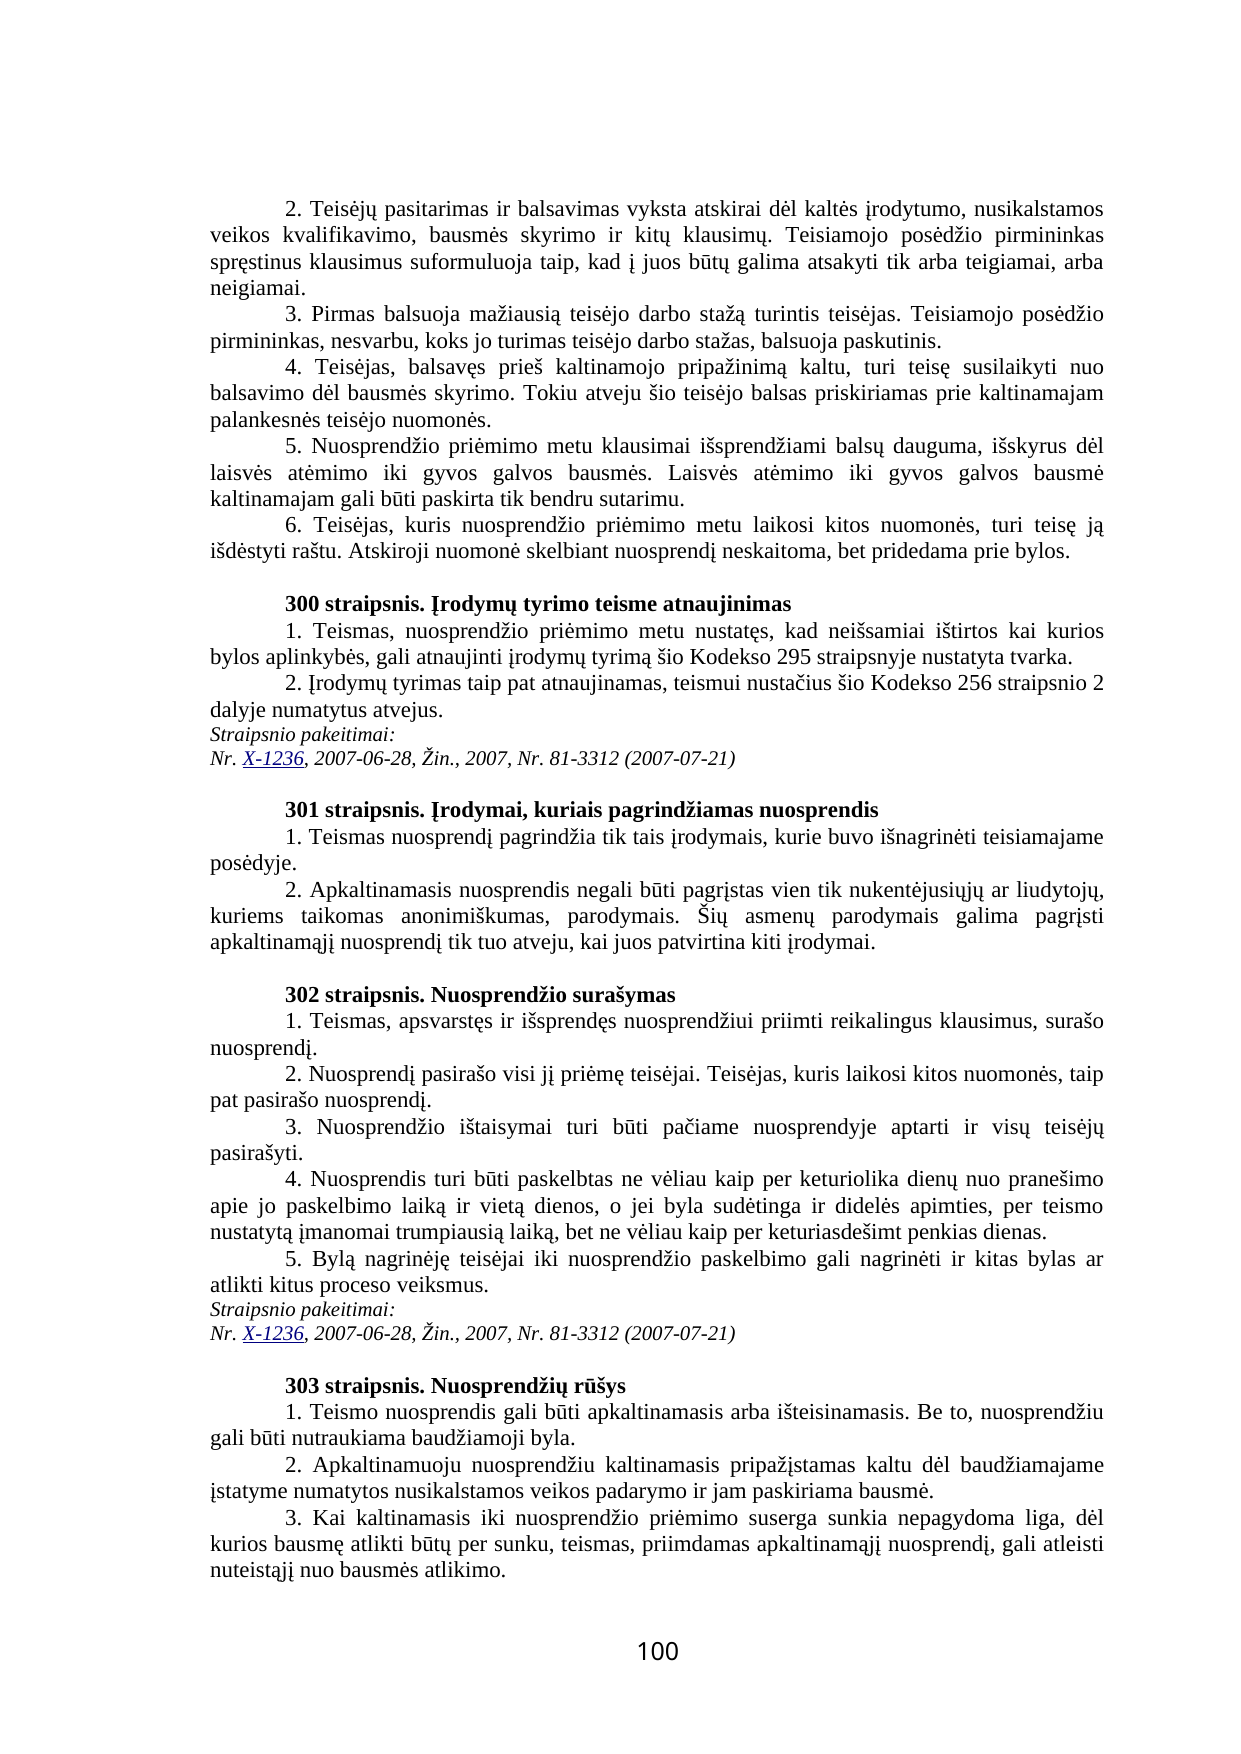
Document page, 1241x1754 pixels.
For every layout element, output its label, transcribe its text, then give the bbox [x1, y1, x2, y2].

text 2. Įrodymų tyrimas taip pat atnaujinamas, teismui nustačius šio Kodekso 256 straipsnio 2 dalyje numatytus atvejus. [210, 669, 1106, 722]
text 2. Apkaltinamuoju nuosprendžiu kaltinamasis pripažįstamas kaltu dėl baudžiamajame įstatyme numatytos nusikalstamos veikos padarymo ir jam paskiriama bausmė. [210, 1451, 1106, 1503]
text 302 straipsnis. Nuosprendžio surašymas [210, 981, 1106, 1007]
text 4. Teisėjas, balsavęs prieš kaltinamojo pripažinimą kaltu, turi teisę susilaikyti nuo balsavimo dėl bausmės skyrimo. Tokiu atveju šio teisėjo balsas priskiriamas prie kaltinamajam palankesnės teisėjo nuomonės. [210, 353, 1106, 432]
text 2. Apkaltinamasis nuosprendis negali būti pagrįstas vien tik nukentėjusiųjų ar liudytojų, kuriems taikomas anonimiškumas, parodymais. Šių asmenų parodymais galima pagrįsti apkaltinamąjį nuosprendį tik tuo atveju, kai juos patvirtina kiti įrodymai. [210, 876, 1106, 955]
text 301 straipsnis. Įrodymai, kuriais pagrindžiamas nuosprendis [210, 797, 1106, 823]
text 300 straipsnis. Įrodymų tyrimo teisme atnaujinimas [210, 590, 1106, 617]
text 4. Nuosprendis turi būti paskelbtas ne vėliau kaip per keturiolika dienų nuo pranešimo apie jo paskelbimo laiką ir vietą dienos, o jei byla sudėtinga ir didelės apimties, per teismo nustatytą įmanomai trumpiausią laiką, bet ne vėliau kaip per keturiasdešimt penkias dienas. [210, 1166, 1106, 1244]
text 2. Teisėjų pasitarimas ir balsavimas vyksta atskirai dėl kaltės įrodytumo, nusikalstamos veikos kvalifikavimo, bausmės skyrimo ir kitų klausimų. Teisiamojo posėdžio pirmininkas spręstinus klausimus suformuluoja taip, kad į juos būtų galima atsakyti tik arba teigiamai, arba neigiamai. [210, 195, 1106, 300]
text 6. Teisėjas, kuris nuosprendžio priėmimo metu laikosi kitos nuomonės, turi teisę ją išdėstyti raštu. Atskiroji nuomonė skelbiant nuosprendį neskaitoma, bet pridedama prie bylos. [210, 511, 1106, 564]
text 1. Teismas, nuosprendžio priėmimo metu nustatęs, kad neišsamiai ištirtos kai kurios bylos aplinkybės, gali atnaujinti įrodymų tyrimą šio Kodekso 295 straipsnyje nustatyta tvarka. [210, 617, 1106, 669]
text 1. Teismo nuosprendis gali būti apkaltinamasis arba išteisinamasis. Be to, nuosprendžiu gali būti nutraukiama baudžiamoji byla. [210, 1398, 1106, 1451]
text 2. Nuosprendį pasirašo visi jį priėmę teisėjai. Teisėjas, kuris laikosi kitos nuomonės, taip pat pasirašo nuosprendį. [210, 1060, 1106, 1113]
text 3. Kai kaltinamasis iki nuosprendžio priėmimo suserga sunkia nepagydoma liga, dėl kurios bausmę atlikti būtų per sunku, teismas, priimdamas apkaltinamąjį nuosprendį, gali atleisti nuteistąjį nuo bausmės atlikimo. [210, 1503, 1106, 1583]
text Straipsnio pakeitimai: [210, 722, 1106, 746]
text 3. Pirmas balsuoja mažiausią teisėjo darbo stažą turintis teisėjas. Teisiamojo posėdžio pirmininkas, nesvarbu, koks jo turimas teisėjo darbo stažas, balsuoja paskutinis. [210, 300, 1106, 353]
text Nr. X-1236, 2007-06-28, Žin., 2007, Nr. 81-3312 (2007-07-21) [210, 746, 1106, 770]
text Straipsnio pakeitimai: [210, 1297, 1106, 1321]
text Nr. X-1236, 2007-06-28, Žin., 2007, Nr. 81-3312 (2007-07-21) [210, 1321, 1106, 1345]
text 303 straipsnis. Nuosprendžių rūšys [210, 1372, 1106, 1398]
text 5. Nuosprendžio priėmimo metu klausimai išsprendžiami balsų dauguma, išskyrus dėl laisvės atėmimo iki gyvos galvos bausmės. Laisvės atėmimo iki gyvos galvos bausmė kaltinamajam gali būti paskirta tik bendru sutarimu. [210, 432, 1106, 511]
text 1. Teismas, apsvarstęs ir išsprendęs nuosprendžiui priimti reikalingus klausimus, surašo nuosprendį. [210, 1007, 1106, 1060]
text 1. Teismas nuosprendį pagrindžia tik tais įrodymais, kurie buvo išnagrinėti teisiamajame posėdyje. [210, 823, 1106, 876]
text 3. Nuosprendžio ištaisymai turi būti pačiame nuosprendyje aptarti ir visų teisėjų pasirašyti. [210, 1113, 1106, 1166]
text 5. Bylą nagrinėję teisėjai iki nuosprendžio paskelbimo gali nagrinėti ir kitas bylas ar atlikti kitus proceso veiksmus. [210, 1244, 1106, 1297]
